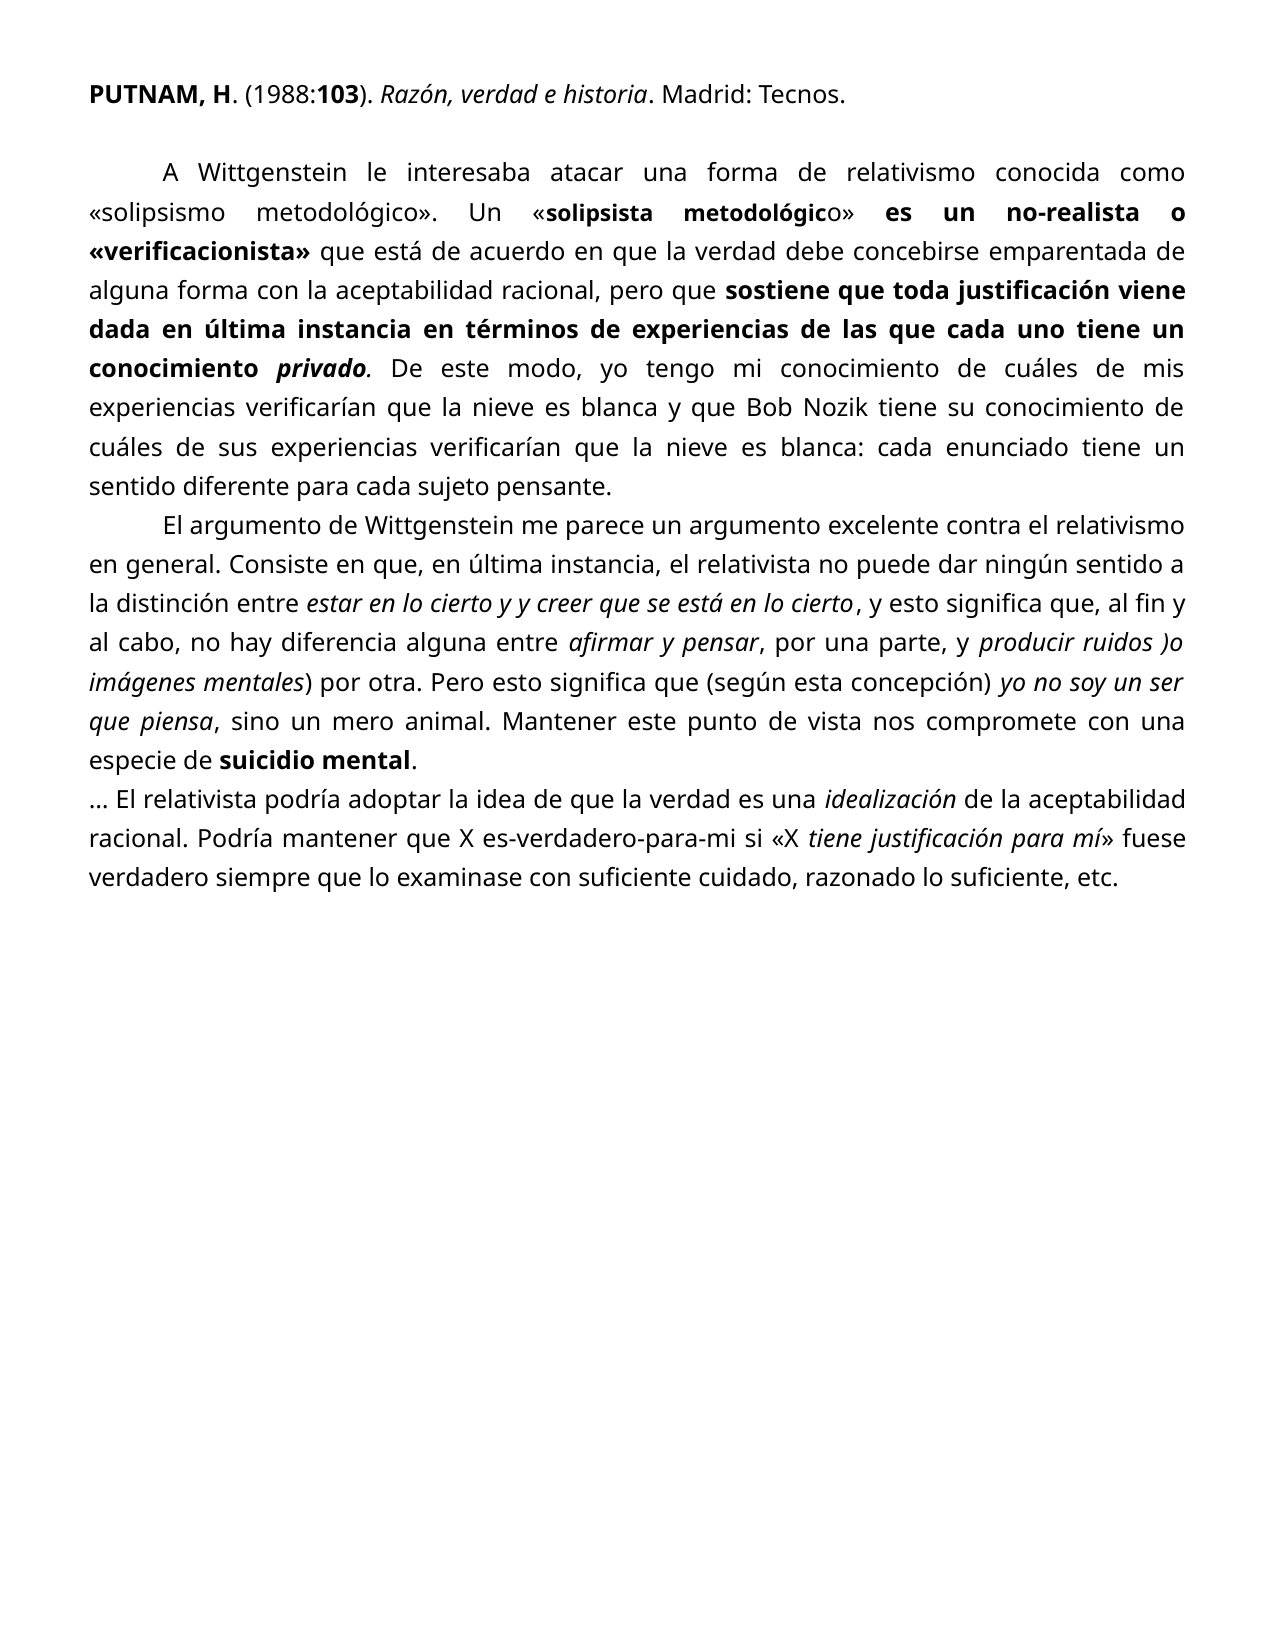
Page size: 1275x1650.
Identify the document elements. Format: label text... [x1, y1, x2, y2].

text El argumento de Wittgenstein me parece un argumento excelente contra el relativismo en general. Consiste en que, en última instancia, el relativista no puede dar ningún sentido a la distinción entre estar en lo cierto y y creer que se está en lo cierto, y esto significa que, al fin y al cabo, no hay diferencia alguna entre afirmar y pensar, por una parte, y producir ruidos )o imágenes mentales) por otra. Pero esto significa que (según esta concepción) yo no soy un ser que piensa, sino un mero animal. Mantener este punto de vista nos compromete con una especie de suicidio mental. [88, 508, 1186, 777]
text A Wittgenstein le interesaba atacar una forma de relativismo conocida como «solipsismo metodológico». Un «solipsista metodológico» es un no-realista o «verificacionista» que está de acuerdo en que la verdad debe concebirse emparentada de alguna forma con la aceptabilidad racional, pero que sostiene que toda justificación viene dada en última instancia en términos de experiencias de las que cada uno tiene un conocimiento privado. De este modo, yo tengo mi conocimiento de cuáles de mis experiencias verificarían que la nieve es blanca y que Bob Nozik tiene su conocimiento de cuáles de sus experiencias verificarían que la nieve es blanca: cada enunciado tiene un sentido diferente para cada sujeto pensante. [88, 155, 1186, 502]
text … El relativista podría adoptar la idea de que la verdad es una idealización de la aceptabilidad racional. Podría mantener que X es-verdadero-para-mi si «X tiene justificación para mí» fuese verdadero siempre que lo examinase con suficiente cuidado, razonado lo suficiente, etc. [88, 782, 1186, 894]
text PUTNAM, H. (1988:103). Razón, verdad e historia. Madrid: Tecnos. [88, 77, 1186, 111]
